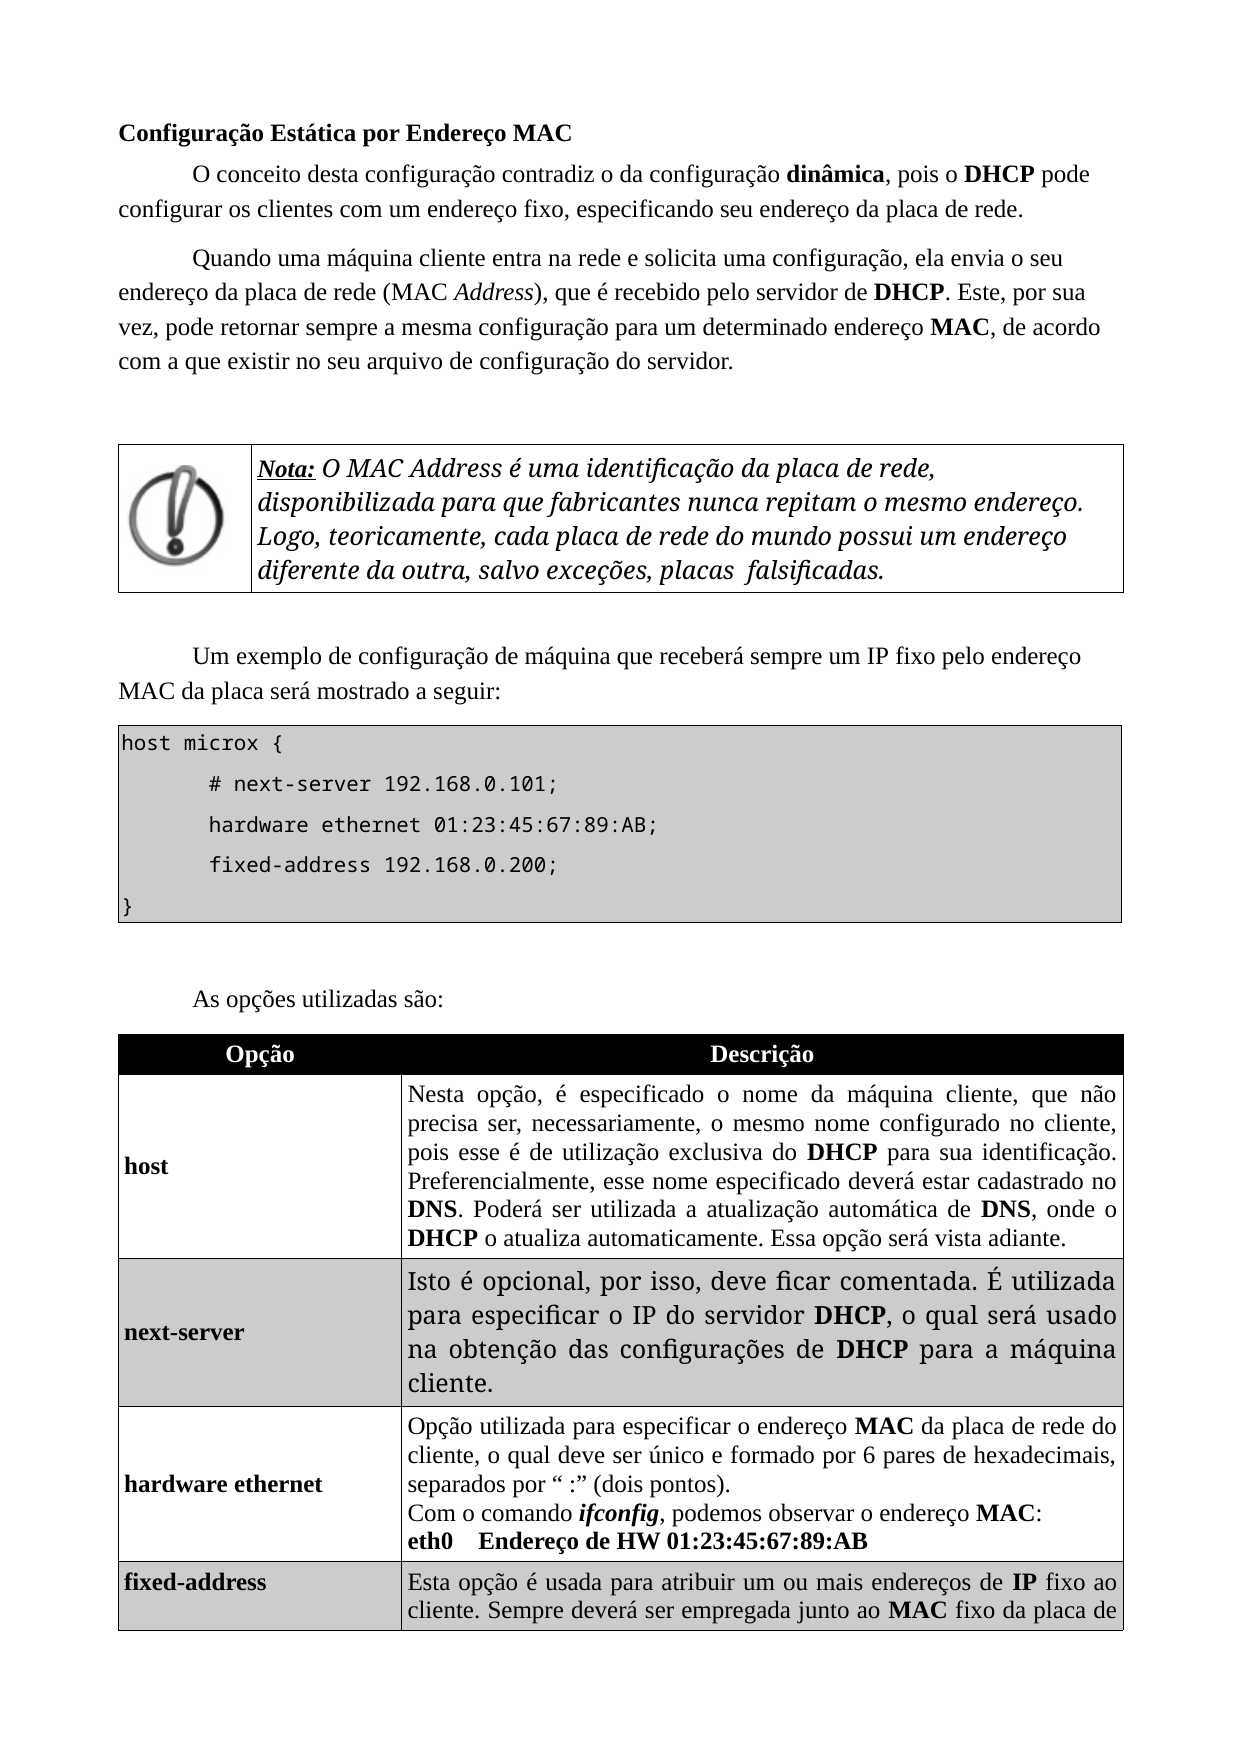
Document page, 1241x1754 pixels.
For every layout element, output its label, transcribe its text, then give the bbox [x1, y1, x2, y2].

text hardware ethernet 01:23:45:67:89:AB; [119, 807, 1121, 838]
table_cell host [119, 1075, 401, 1258]
table_cell Nesta opção, é especificado o nome da máquina cliente, que não precisa ser, necessariamente, o mesmo nome configurado no cliente, pois esse é de utilização exclusiva do DHCP para sua identificação. Preferencialmente, esse nome especificado deverá estar cadastrado no DNS. Poderá ser utilizada a atualização automática de DNS, onde o DHCP o atualiza automaticamente. Essa opção será vista adiante. [402, 1075, 1123, 1258]
table_cell next-server [119, 1259, 401, 1406]
text O conceito desta configuração contradiz o da configuração dinâmica, pois o DHCP pode configurar os clientes com um endereço fixo, especificando seu endereço da placa de rede. [118, 159, 1122, 222]
table_header [119, 445, 251, 592]
subtitle Configuração Estática por Endereço MAC [118, 118, 1122, 147]
table_cell fixed-address [119, 1562, 401, 1630]
text } [119, 888, 1121, 922]
table_cell Opção utilizada para especificar o endereço MAC da placa de rede do cliente, o qual deve ser único e formado por 6 pares de hexadecimais, separados por “ :” (dois pontos). Com o comando ifconfig, podemos observar o endereço MAC: eth0 Endereço de HW 01:23:45:67:89:AB [402, 1407, 1123, 1561]
text # next-server 192.168.0.101; [119, 766, 1121, 797]
table_cell hardware ethernet [119, 1407, 401, 1561]
text host microx { [119, 726, 1121, 756]
table_header Nota: O MAC Address é uma identificação da placa de rede, disponibilizada para que fabricantes nunca repitam o mesmo endereço. Logo, teoricamente, cada placa de rede do mundo possui um endereço diferente da outra, salvo exceções, placas falsificadas. [252, 445, 1123, 592]
table_cell Isto é opcional, por isso, deve ficar comentada. É utilizada para especificar o IP do servidor DHCP, o qual será usado na obtenção das configurações de DHCP para a máquina cliente. [402, 1259, 1123, 1406]
text Um exemplo de configuração de máquina que receberá sempre um IP fixo pelo endereço MAC da placa será mostrado a seguir: [118, 641, 1122, 704]
text As opções utilizadas são: [118, 984, 1122, 1013]
table_header Opção [119, 1035, 401, 1074]
table_header Descrição [401, 1035, 1123, 1074]
text Quando uma máquina cliente entra na rede e solicita uma configuração, ela envia o seu endereço da placa de rede (MAC Address), que é recebido pelo servidor de DHCP. Este, por sua vez, pode retornar sempre a mesma configuração para um determinado endereço MAC, de acordo com a que existir no seu arquivo de configuração do servidor. [118, 243, 1122, 375]
table_cell Esta opção é usada para atribuir um ou mais endereços de IP fixo ao cliente. Sempre deverá ser empregada junto ao MAC fixo da placa de [402, 1562, 1123, 1630]
text fixed-address 192.168.0.200; [119, 847, 1121, 879]
